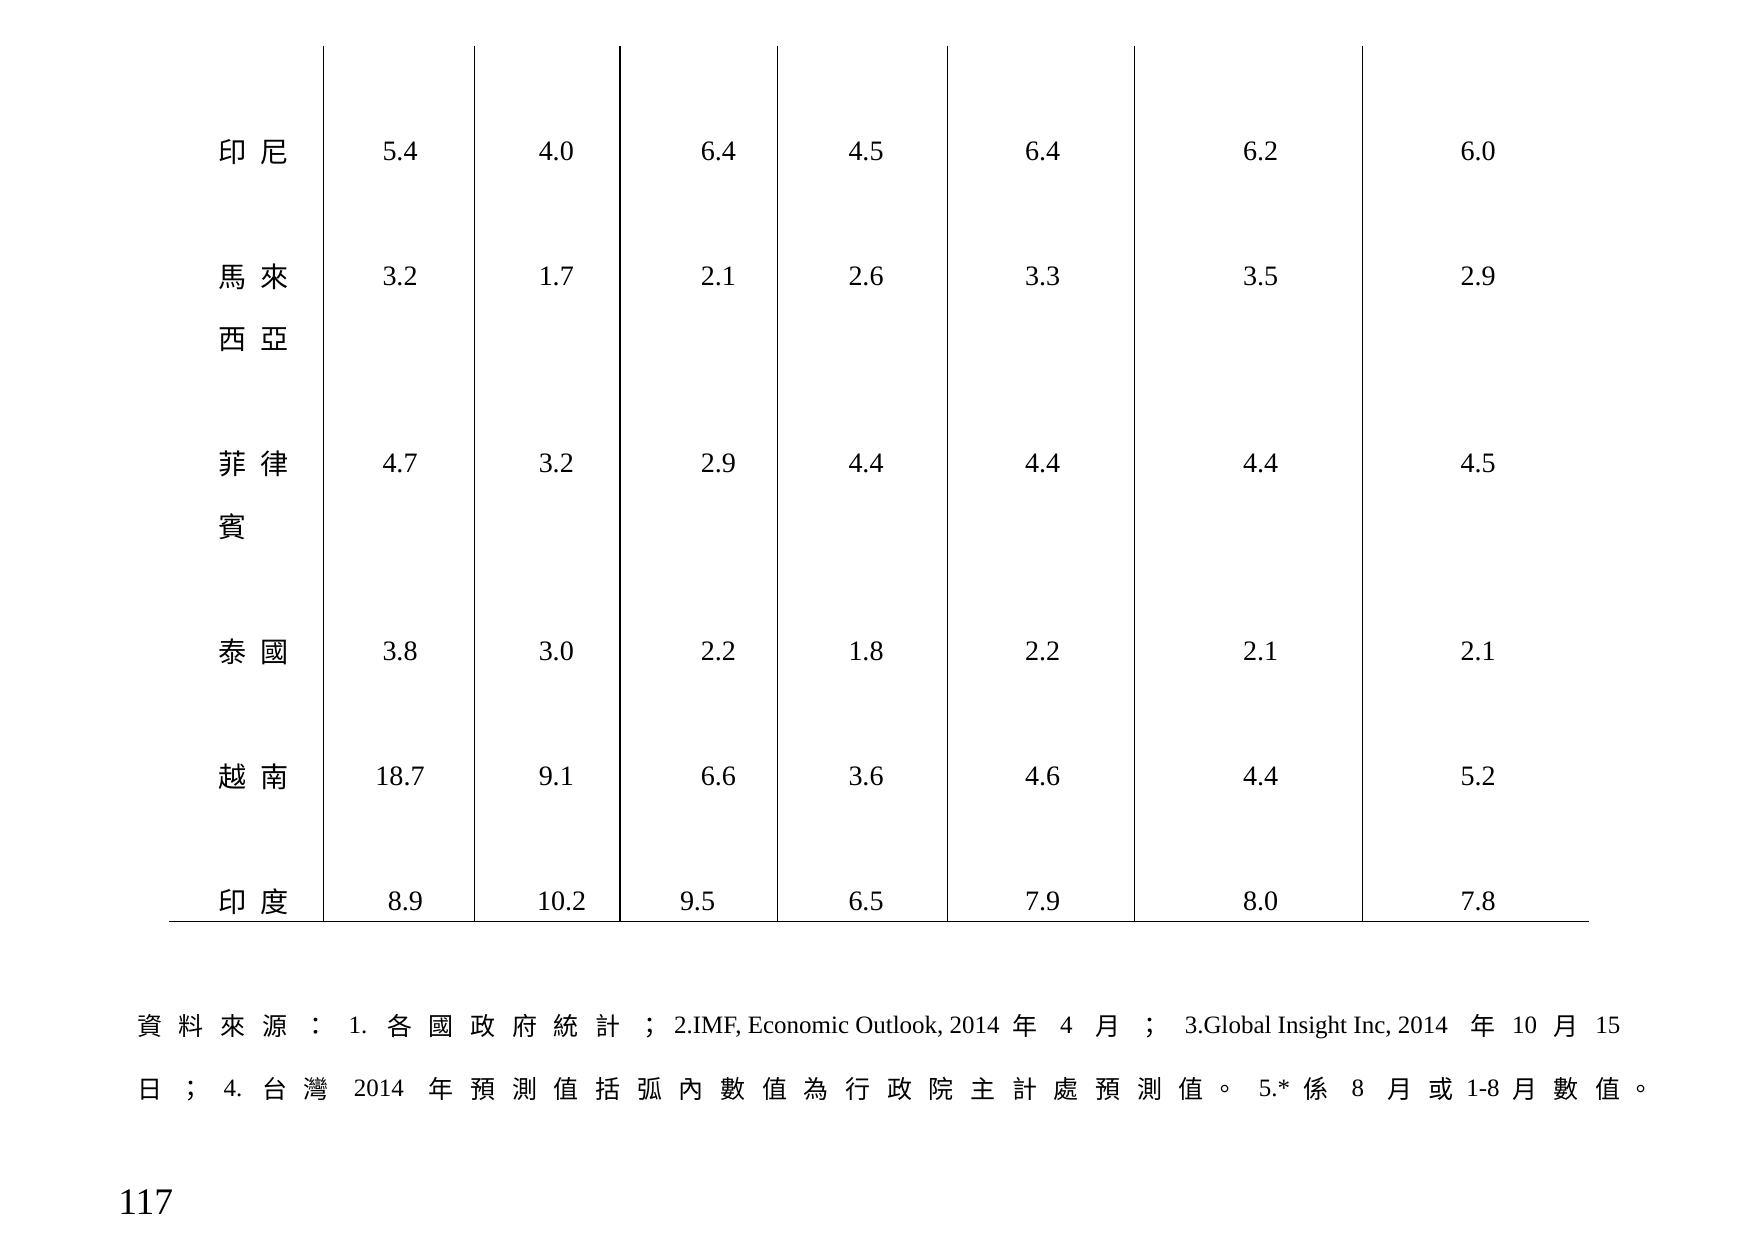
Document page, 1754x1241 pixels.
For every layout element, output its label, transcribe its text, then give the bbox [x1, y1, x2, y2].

table_cell 18.7 [324, 671, 474, 796]
table_cell 4.0 [475, 46, 619, 171]
table_cell 2.6 [778, 171, 947, 358]
table_cell 4.4 [778, 358, 947, 546]
table_cell 菲律賓 [169, 358, 323, 546]
table_cell 6.4 [621, 46, 777, 171]
table_cell 4.5 [1363, 358, 1588, 546]
table_cell 2.2 [948, 546, 1134, 671]
table_cell 3.0 [475, 546, 619, 671]
table_cell 8.9 [324, 796, 474, 921]
table_cell 2.1 [621, 171, 777, 358]
table_cell 2.9 [1363, 171, 1588, 358]
table_cell 5.4 [324, 46, 474, 171]
table_cell 4.5 [778, 46, 947, 171]
table_cell 3.6 [778, 671, 947, 796]
table_cell 10.2 [475, 796, 619, 921]
table_cell 4.7 [324, 358, 474, 546]
table_cell 2.1 [1135, 546, 1362, 671]
table_cell 2.9 [621, 358, 777, 546]
table_cell 6.5 [778, 796, 947, 921]
table_cell 印尼 [169, 46, 323, 171]
table_cell 6.4 [948, 46, 1134, 171]
table_cell 越南 [169, 671, 323, 796]
table_cell 9.5 [621, 796, 777, 921]
table_cell 5.2 [1363, 671, 1588, 796]
table_cell 6.6 [621, 671, 777, 796]
table_cell 9.1 [475, 671, 619, 796]
table_cell 3.3 [948, 171, 1134, 358]
table_cell 7.9 [948, 796, 1134, 921]
table_cell 4.4 [948, 358, 1134, 546]
table_cell 3.5 [1135, 171, 1362, 358]
table_cell 6.2 [1135, 46, 1362, 171]
table_cell 馬來西亞 [169, 171, 323, 358]
table_cell 4.4 [1135, 671, 1362, 796]
table_cell 1.8 [778, 546, 947, 671]
text 資料來源：1.各國政府統計；2.IMF, Economic Outlook, 2014年4月；3.Global Insight Inc, 2014年10月15日；4.台灣2014年預測值括弧內數值為行政院主計處預測值。5.*係8月或1-8月數值。 [128, 983, 1628, 1108]
table_cell 泰國 [169, 546, 323, 671]
table_cell 3.2 [324, 171, 474, 358]
table_cell 印度 [169, 796, 323, 921]
table_cell 3.2 [475, 358, 619, 546]
table_cell 2.1 [1363, 546, 1588, 671]
table_cell 3.8 [324, 546, 474, 671]
table_cell 4.4 [1135, 358, 1362, 546]
table_cell 2.2 [621, 546, 777, 671]
table_cell 8.0 [1135, 796, 1362, 921]
table_cell 1.7 [475, 171, 619, 358]
table_cell 7.8 [1363, 796, 1588, 921]
table_cell 4.6 [948, 671, 1134, 796]
table_cell 6.0 [1363, 46, 1588, 171]
